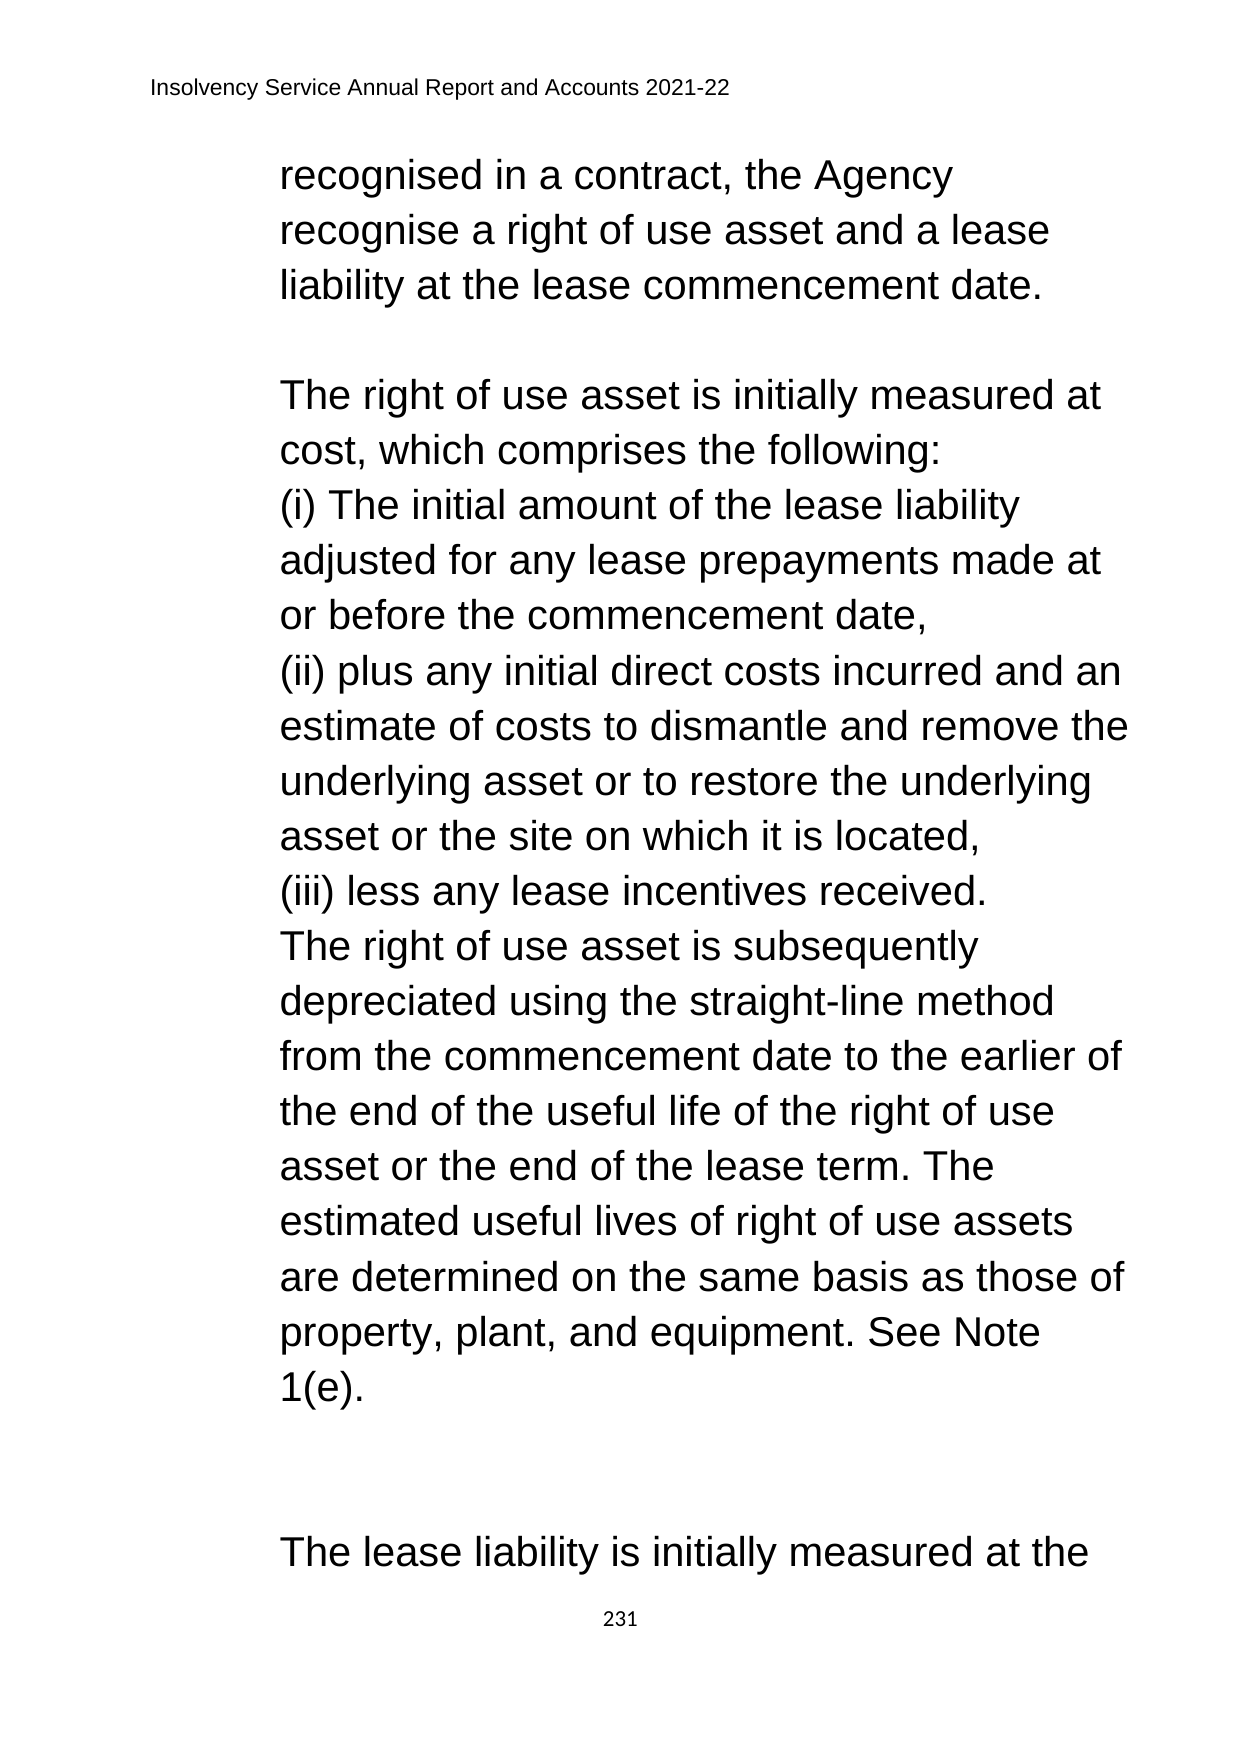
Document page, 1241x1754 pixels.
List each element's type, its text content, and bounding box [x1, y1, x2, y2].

table_cell [150, 370, 268, 921]
table_cell recognised in a contract, the Agency recognise a right of use asset and a lease liability at the lease commencement date. [268, 150, 1147, 370]
table_cell [150, 921, 268, 1527]
table_cell [150, 1527, 268, 1601]
table_cell The right of use asset is subsequently depreciated using the straight-line method from the commencement date to the earlier of the end of the useful life of the right of use asset or the end of the lease term. The estimated useful lives of right of use assets are determined on the same basis as those of property, plant, and equipment. See Note 1(e). [268, 921, 1147, 1527]
table_cell The lease liability is initially measured at the [268, 1527, 1147, 1601]
table_cell [150, 150, 268, 370]
table_cell The right of use asset is initially measured at cost, which comprises the following: (i) The initial amount of the lease liability adjusted for any lease prepayments made at or before the commencement date, (ii) plus any initial direct costs incurred and an estimate of costs to dismantle and remove the underlying asset or to restore the underlying asset or the site on which it is located, (iii) less any lease incentives received. [268, 370, 1147, 921]
